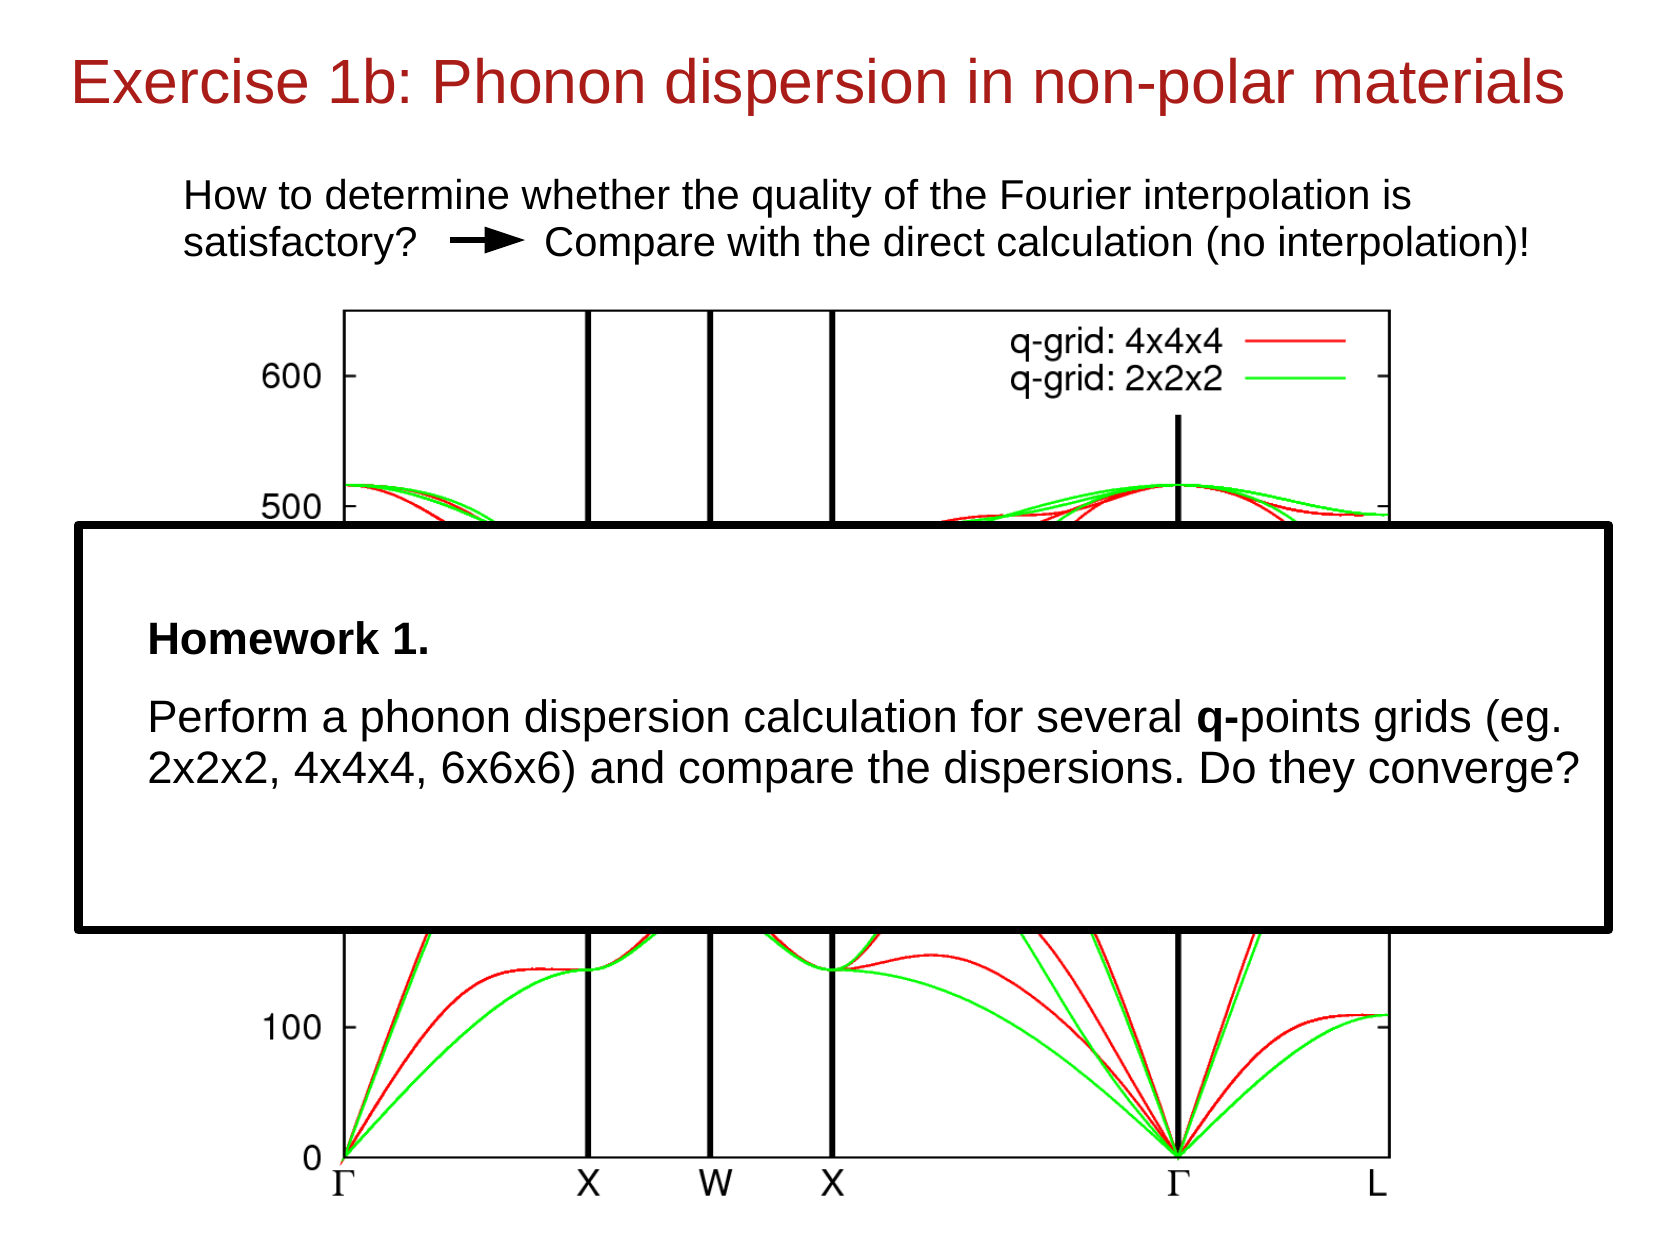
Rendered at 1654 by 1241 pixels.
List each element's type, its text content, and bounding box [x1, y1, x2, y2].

text_box [78, 525, 1609, 931]
title Exercise 1b: Phonon dispersion in non-polar materials [45, 0, 1572, 186]
list Homework 1. Perform a phonon dispersion calculation for several q-points grids (eg. 2x2x2, 4x4x4, 6x6x6) and compare the dispersions. Do they converge? [82, 612, 1591, 846]
list How to determine whether the quality of the Fourier interpolation is satisfactory? Compare with the direct calculation (no interpolation)! [112, 172, 1595, 271]
picture [168, 931, 1411, 1201]
picture [168, 299, 1411, 525]
